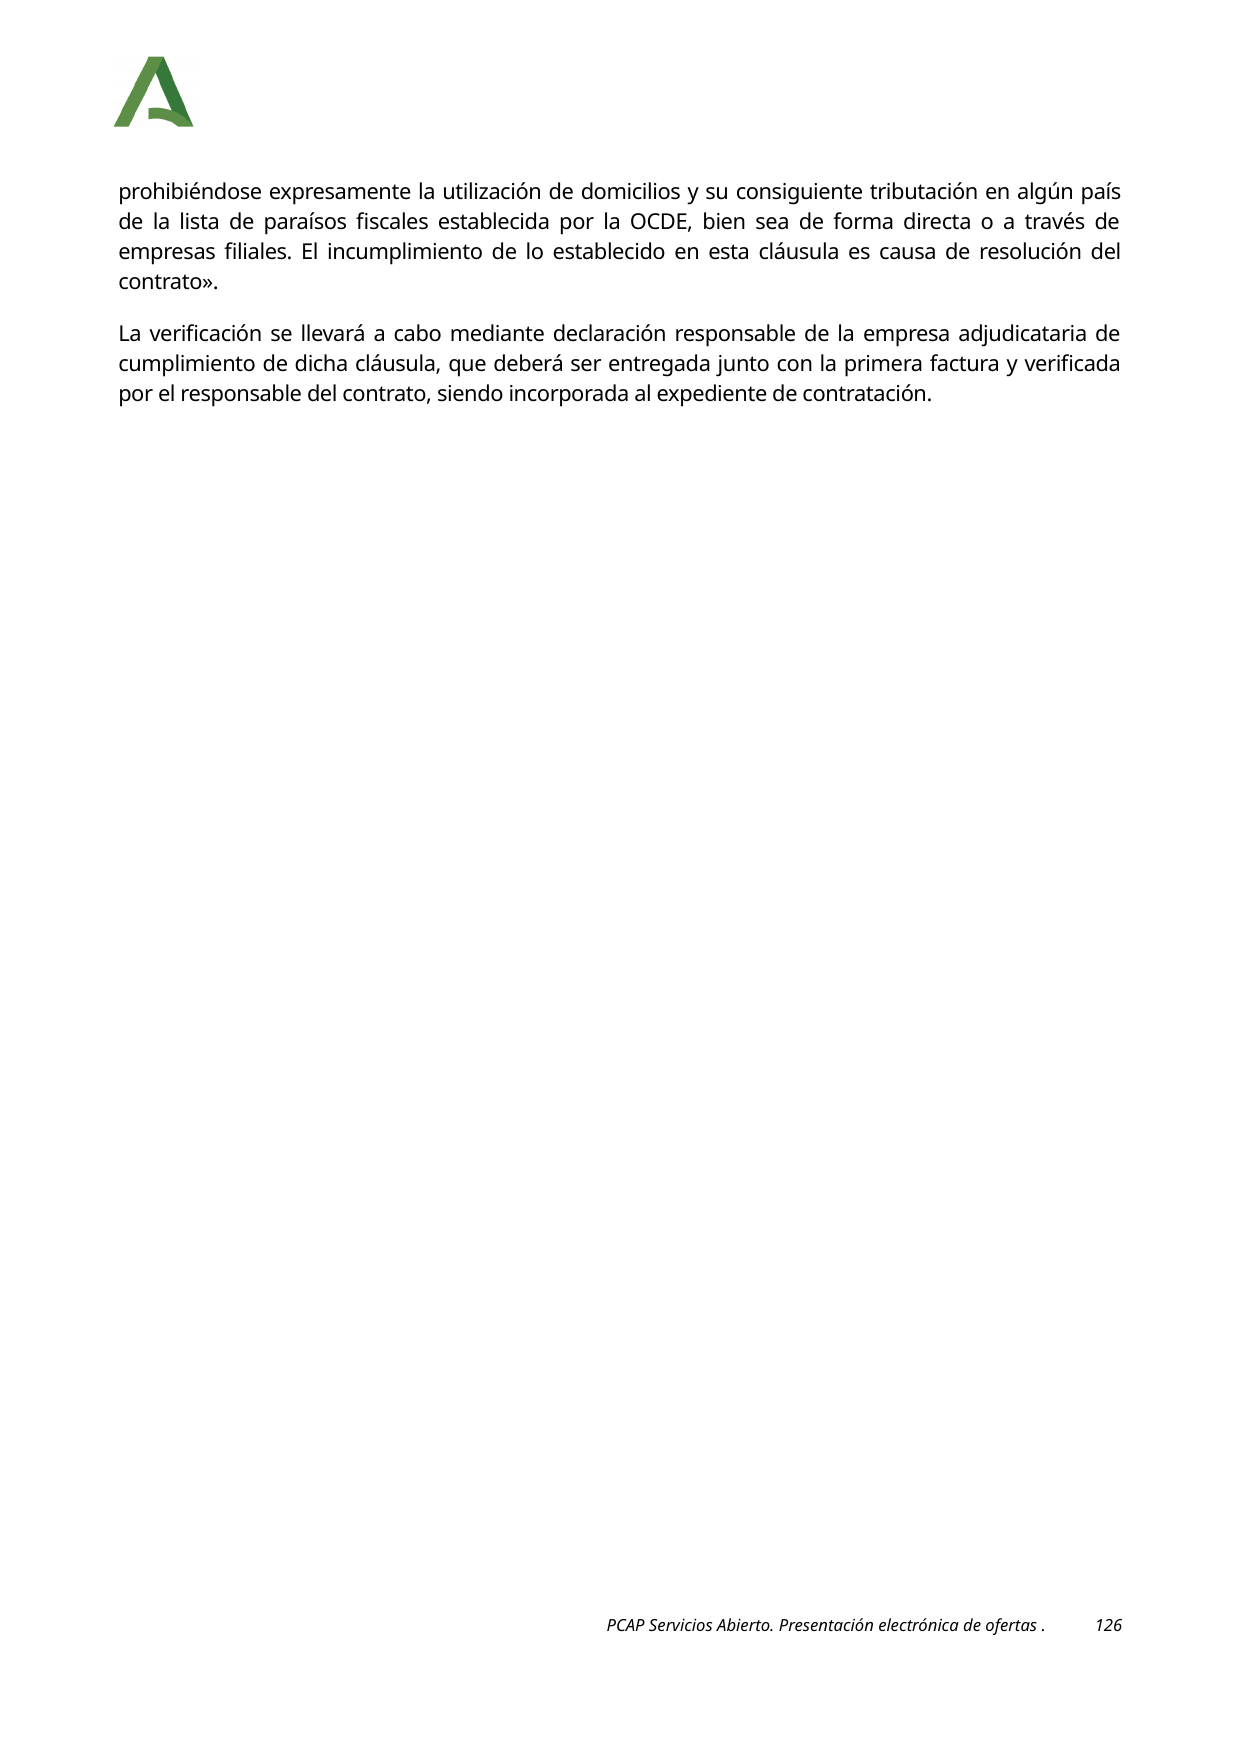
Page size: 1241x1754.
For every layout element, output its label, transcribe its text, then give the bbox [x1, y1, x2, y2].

text La verificación se llevará a cabo mediante declaración responsable de la empresa adjudicataria de cumplimiento de dicha cláusula, que deberá ser entregada junto con la primera factura y verificada por el responsable del contrato, siendo incorporada al expediente de contratación. [118, 318, 1122, 408]
picture [109, 52, 198, 131]
text prohibiéndose expresamente la utilización de domicilios y su consiguiente tributación en algún país de la lista de paraísos fiscales establecida por la OCDE, bien sea de forma directa o a través de empresas filiales. El incumplimiento de lo establecido en esta cláusula es causa de resolución del contrato». [118, 176, 1122, 296]
